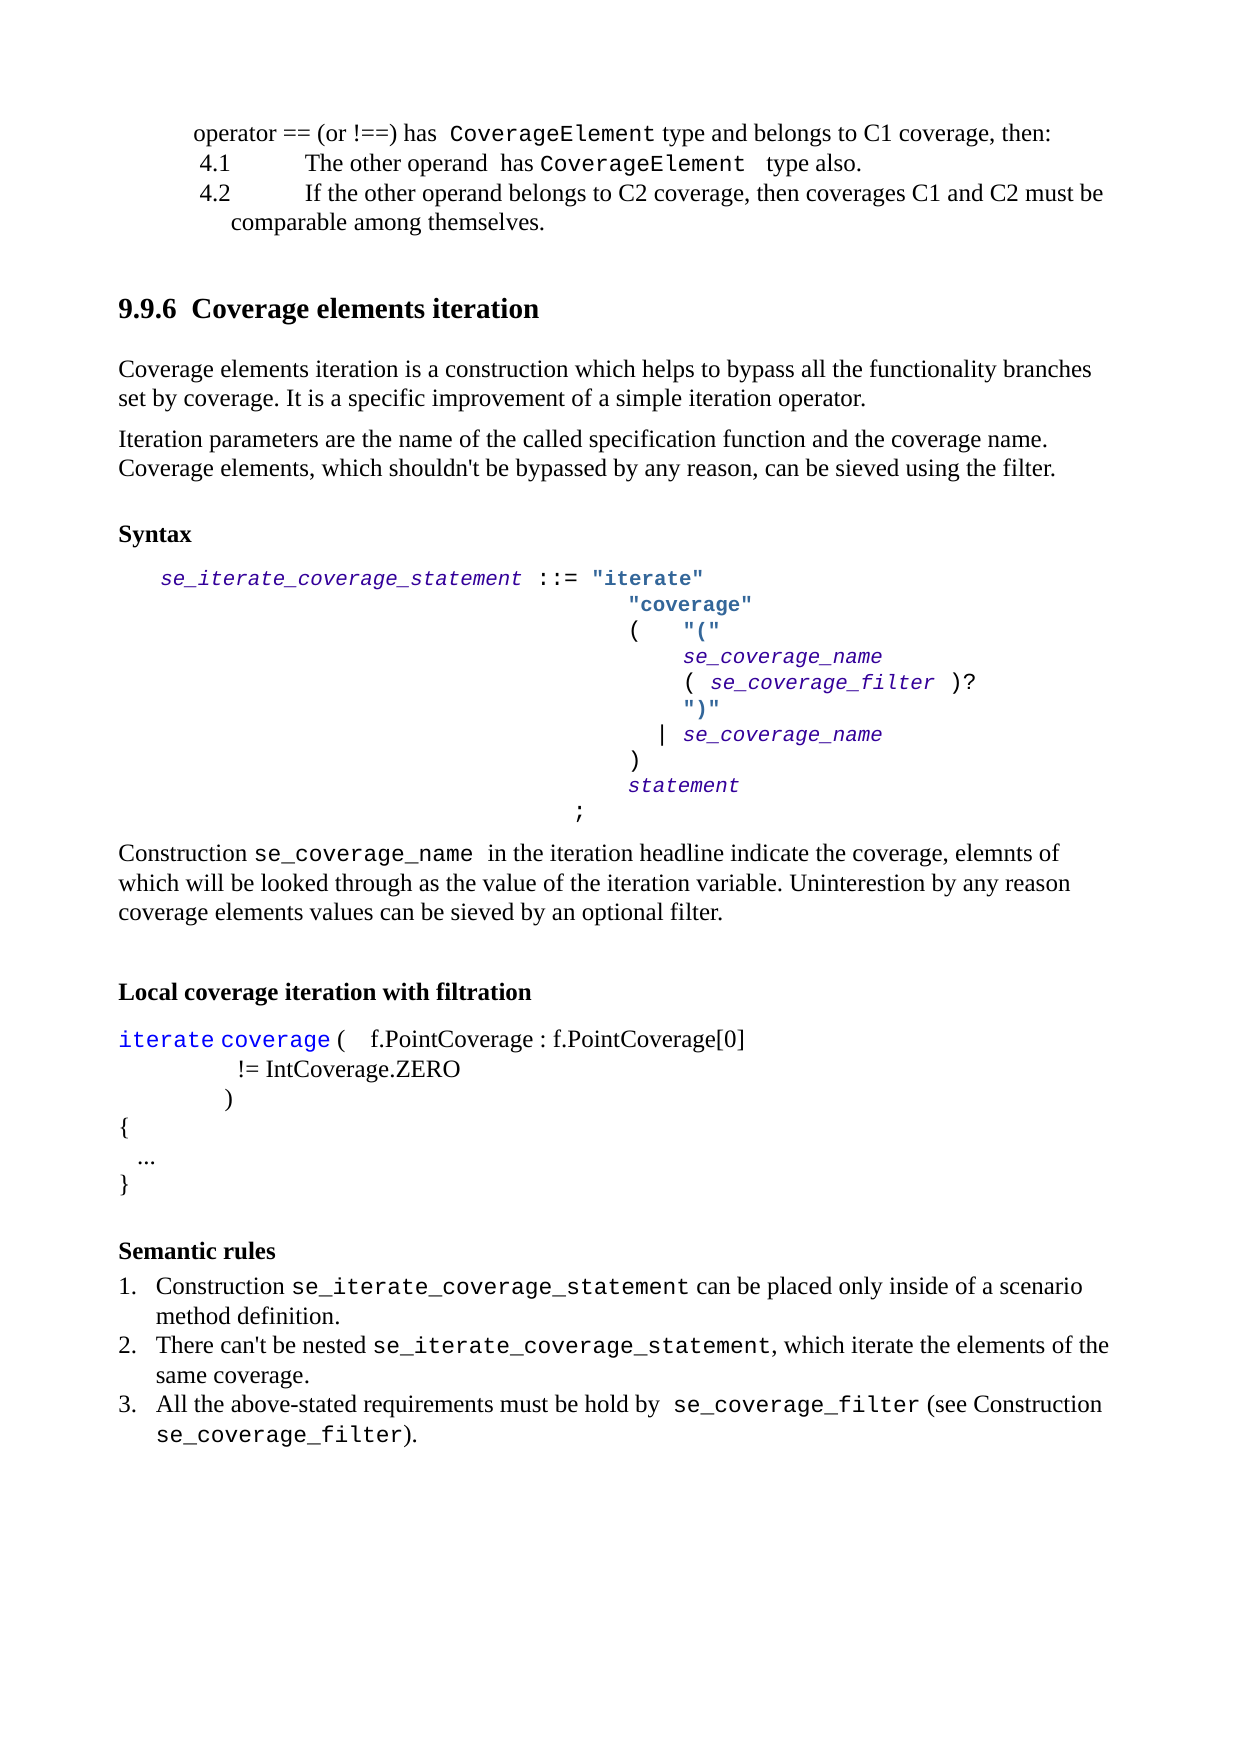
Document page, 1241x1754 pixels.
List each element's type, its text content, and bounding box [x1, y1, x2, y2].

list operator == (or !==) has CoverageElement type and belongs to C1 coverage, then: [156, 118, 1122, 148]
subtitle Local coverage iteration with filtration [118, 977, 1122, 1006]
subtitle Syntax [118, 519, 1122, 548]
list Construction se_iterate_coverage_statement can be placed only inside of a scenario method definition. [118, 1271, 1122, 1330]
text Coverage elements iteration is a construction which helps to bypass all the functionality branches set by coverage. It is a specific improvement of a simple iteration operator. [118, 354, 1122, 411]
list There can't be nested se_iterate_coverage_statement, which iterate the elements of the same coverage. [118, 1330, 1122, 1389]
list The other operand has CoverageElement type also. [193, 148, 1122, 178]
text Construction se_coverage_name in the iteration headline indicate the coverage, elemnts of which will be looked through as the value of the iteration variable. Uninterestion by any reason coverage elements values can be sieved by an optional filter. [118, 838, 1122, 926]
text Iteration parameters are the name of the called specification function and the coverage name. Coverage elements, which shouldn't be bypassed by any reason, can be sieved using the filter. [118, 424, 1122, 481]
list All the above-stated requirements must be hold by se_coverage_filter (see Construction se_coverage_filter). [118, 1389, 1122, 1449]
subtitle Semantic rules [118, 1236, 1122, 1264]
text se_iterate_coverage_statement ::= "iterate" "coverage" ( "(" se_coverage_name ( se_coverage_filter )? ")" | se_coverage_name ) statement ; [160, 566, 1122, 826]
subtitle 9.9.6 Coverage elements iteration [118, 291, 1122, 325]
list If the other operand belongs to C2 coverage, then coverages C1 and C2 must be comparable among themselves. [193, 178, 1122, 236]
text iterate coverage ( f.PointCoverage : f.PointCoverage[0] != IntCoverage.ZERO ) { ... } [118, 1024, 1122, 1198]
